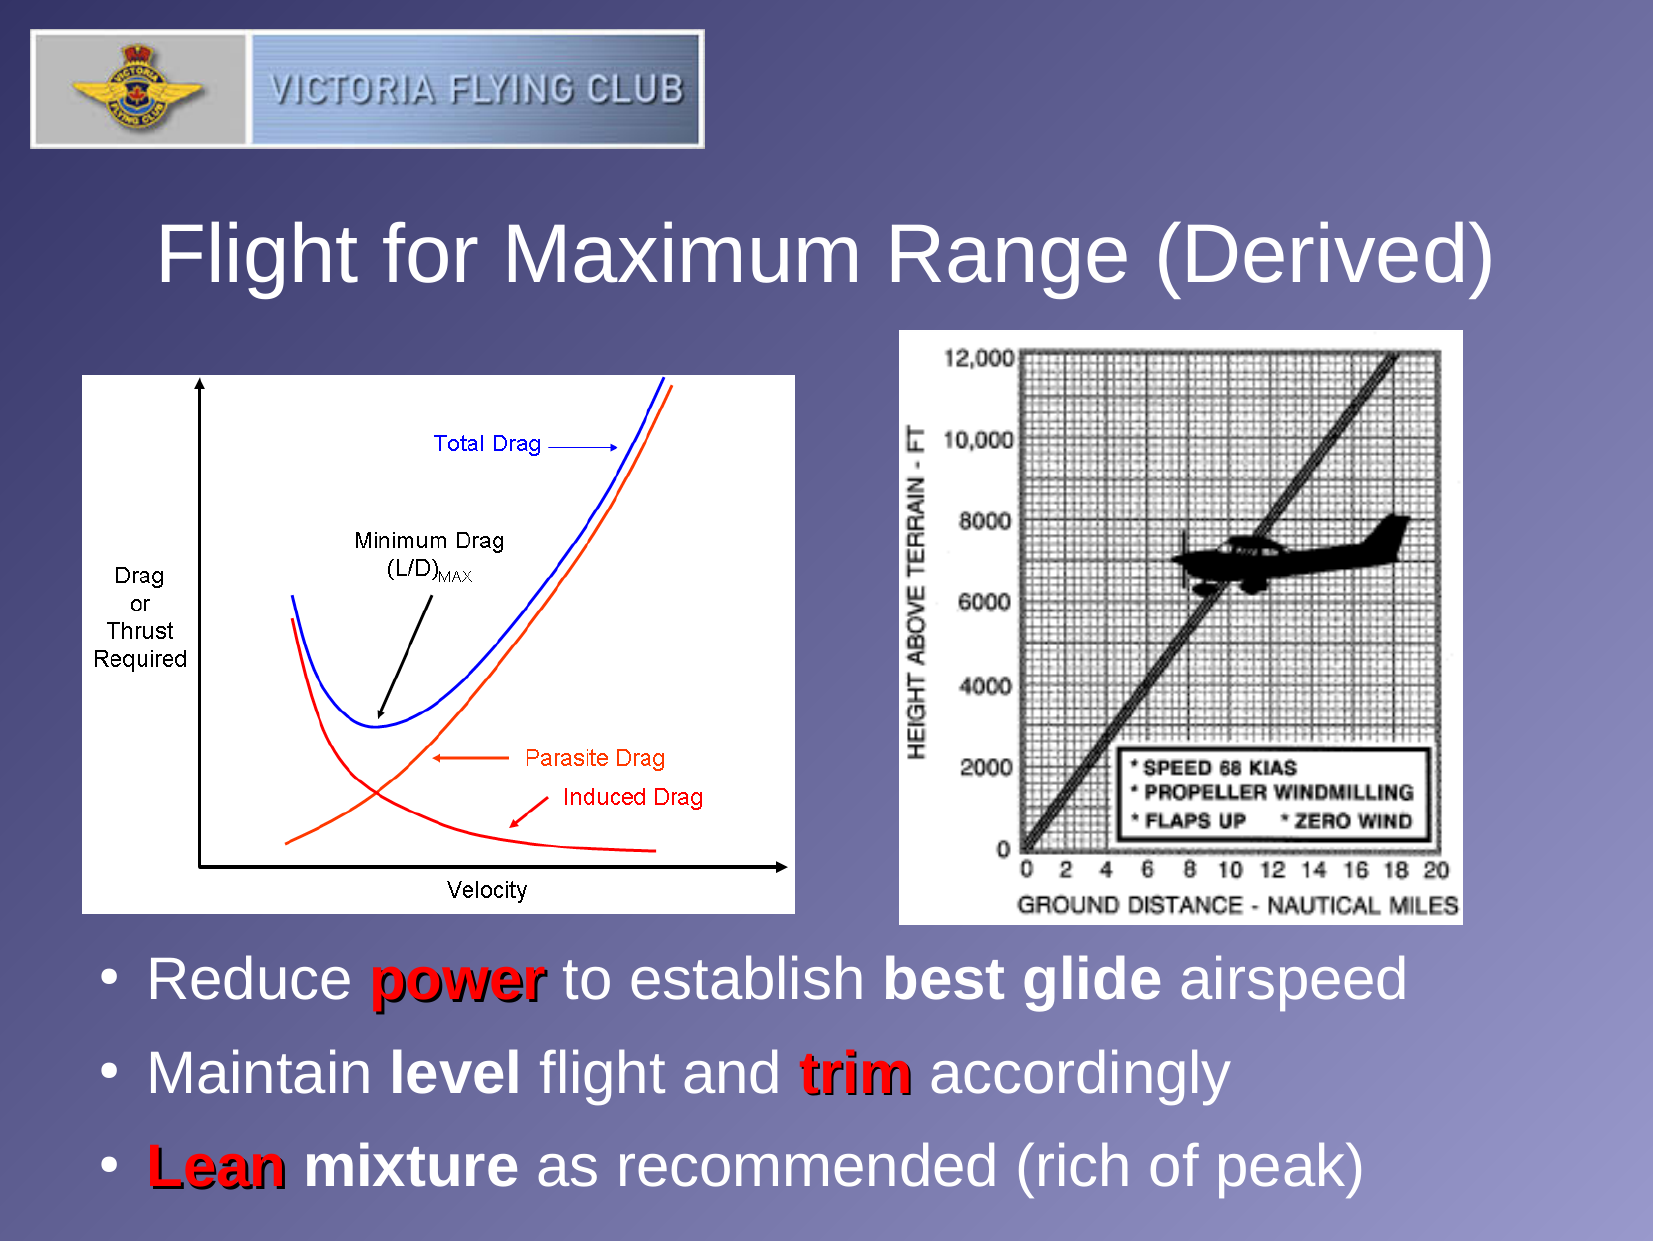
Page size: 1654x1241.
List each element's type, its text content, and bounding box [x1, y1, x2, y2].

picture [82, 375, 795, 914]
list Reduce power to establish best glide airspeed Maintain level flight and trim accordingly Lean mixture as recommended (rich of peak) [82, 945, 1571, 1201]
title Flight for Maximum Range (Derived) [82, 150, 1571, 358]
picture [899, 330, 1463, 925]
picture [30, 29, 705, 149]
